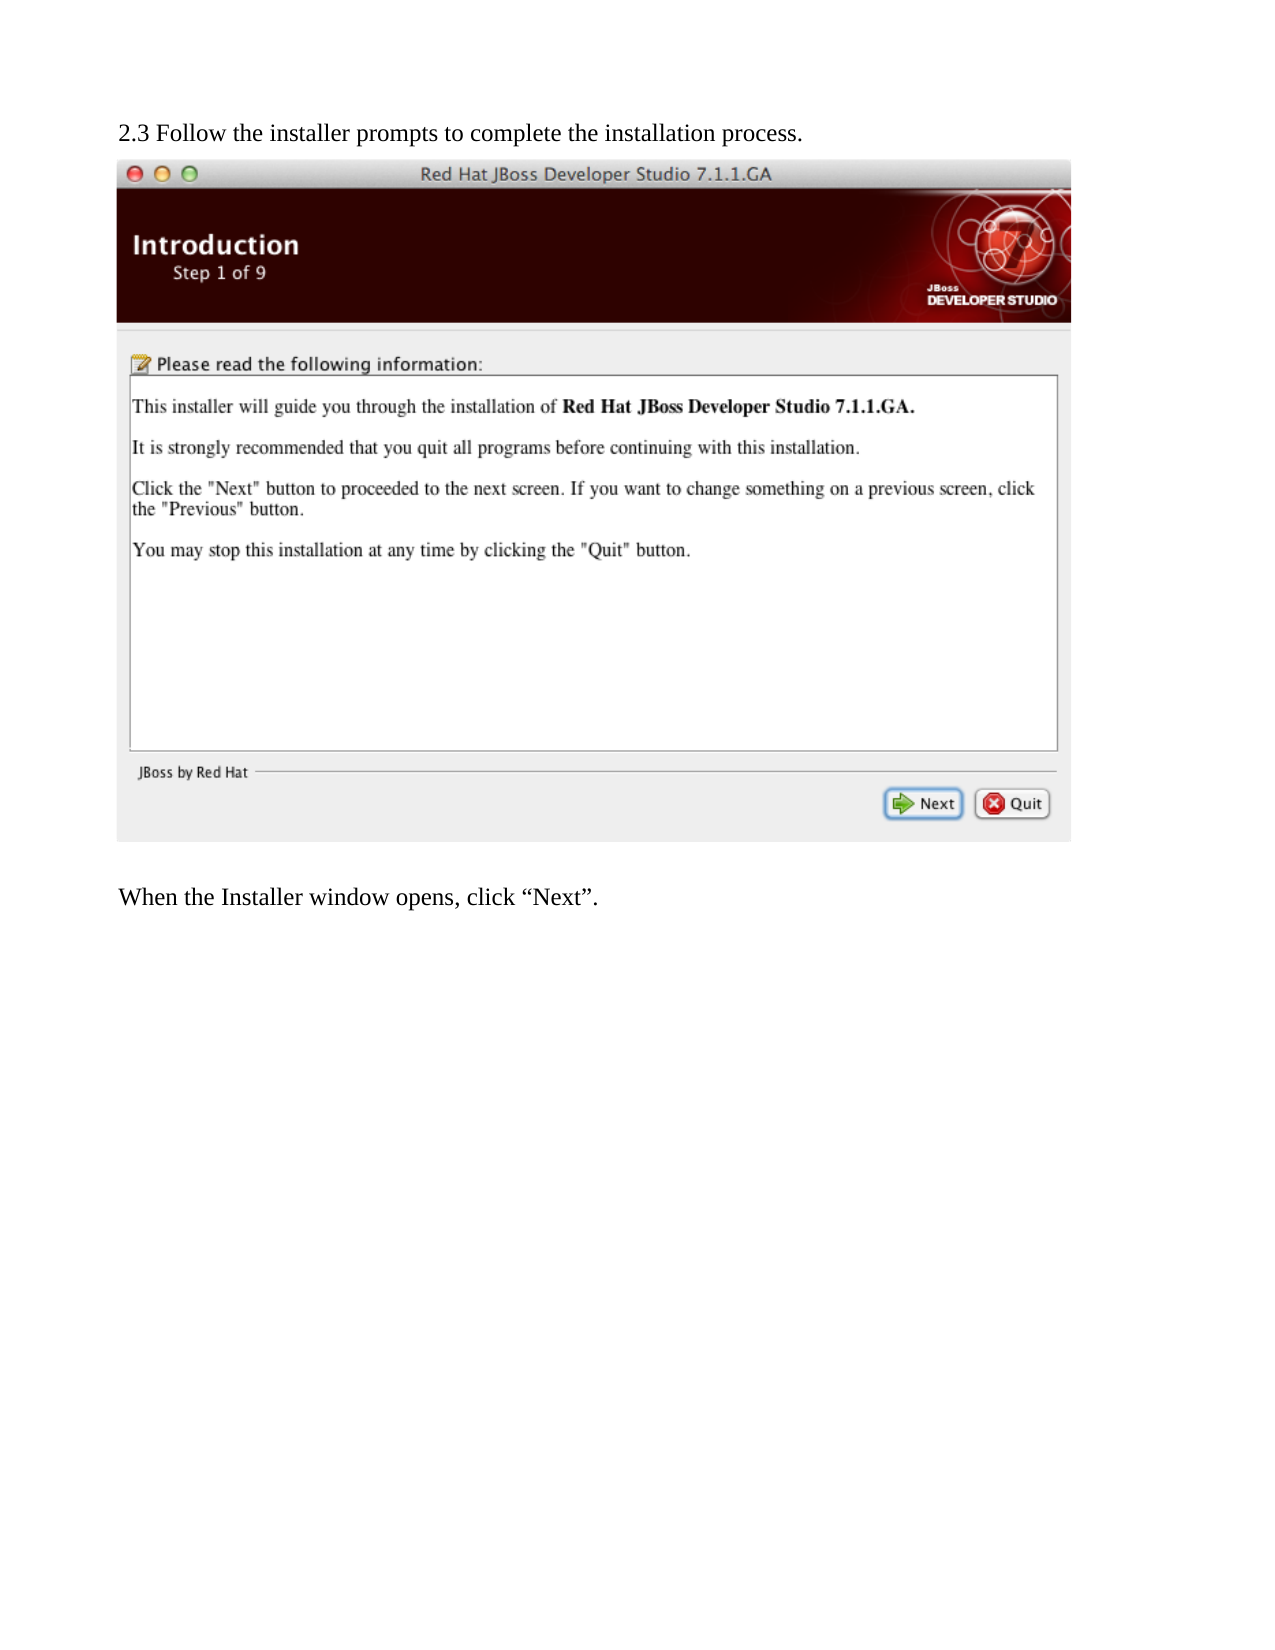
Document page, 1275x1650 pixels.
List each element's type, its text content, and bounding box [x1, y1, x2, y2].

text 2.3 Follow the installer prompts to complete the installation process. [118, 118, 1157, 147]
picture [116, 159, 1072, 842]
text When the Installer window opens, click “Next”. [118, 882, 1157, 911]
